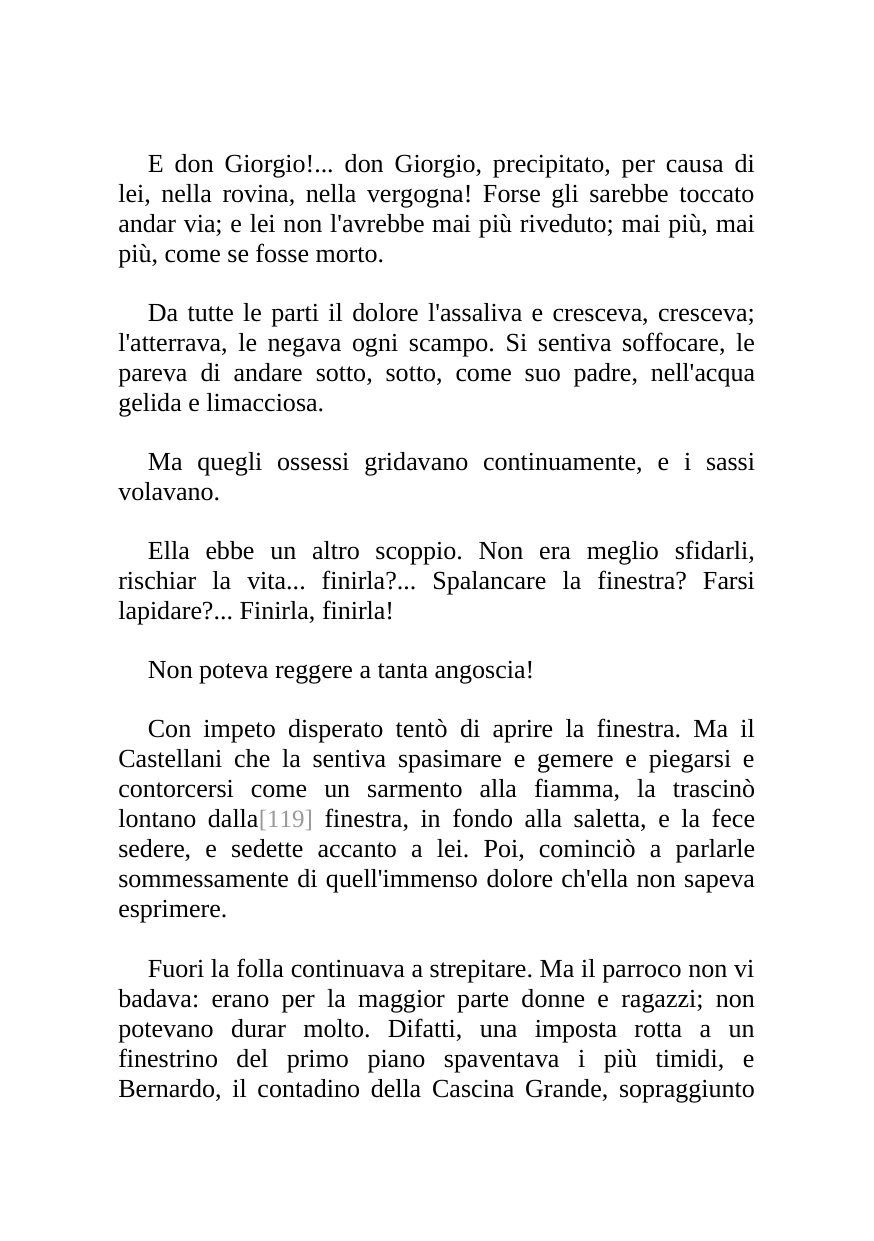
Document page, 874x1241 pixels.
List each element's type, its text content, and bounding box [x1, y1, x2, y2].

text Ma quegli ossessi gridavano continuamente, e i sassi volavano. [118, 446, 756, 506]
text Fuori la folla continuava a strepitare. Ma il parroco non vi badava: erano per la maggior parte donne e ragazzi; non potevano durar molto. Difatti, una imposta rotta a un finestrino del primo piano spaventava i più timidi, e Bernardo, il contadino della Cascina Grande, sopraggiunto [118, 953, 756, 1103]
text Da tutte le parti il dolore l'assaliva e cresceva, cresceva; l'atterrava, le negava ogni scampo. Si sentiva soffocare, le pareva di andare sotto, sotto, come suo padre, nell'acqua gelida e limacciosa. [118, 297, 756, 417]
text E don Giorgio!... don Giorgio, precipitato, per causa di lei, nella rovina, nella vergogna! Forse gli sarebbe toccato andar via; e lei non l'avrebbe mai più riveduto; mai più, mai più, come se fosse morto. [118, 148, 756, 268]
text Non poteva reggere a tanta angoscia! [118, 654, 756, 684]
text Ella ebbe un altro scoppio. Non era meglio sfidarli, rischiar la vita... finirla?... Spalancare la finestra? Farsi lapidare?... Finirla, finirla! [118, 535, 756, 625]
text Con impeto disperato tentò di aprire la finestra. Ma il Castellani che la sentiva spasimare e gemere e piegarsi e contorcersi come un sarmento alla fiamma, la trascinò lontano dalla[119] finestra, in fondo alla saletta, e la fece sedere, e sedette accanto a lei. Poi, cominciò a parlarle sommessamente di quell'immenso dolore ch'ella non sapeva esprimere. [118, 713, 756, 923]
